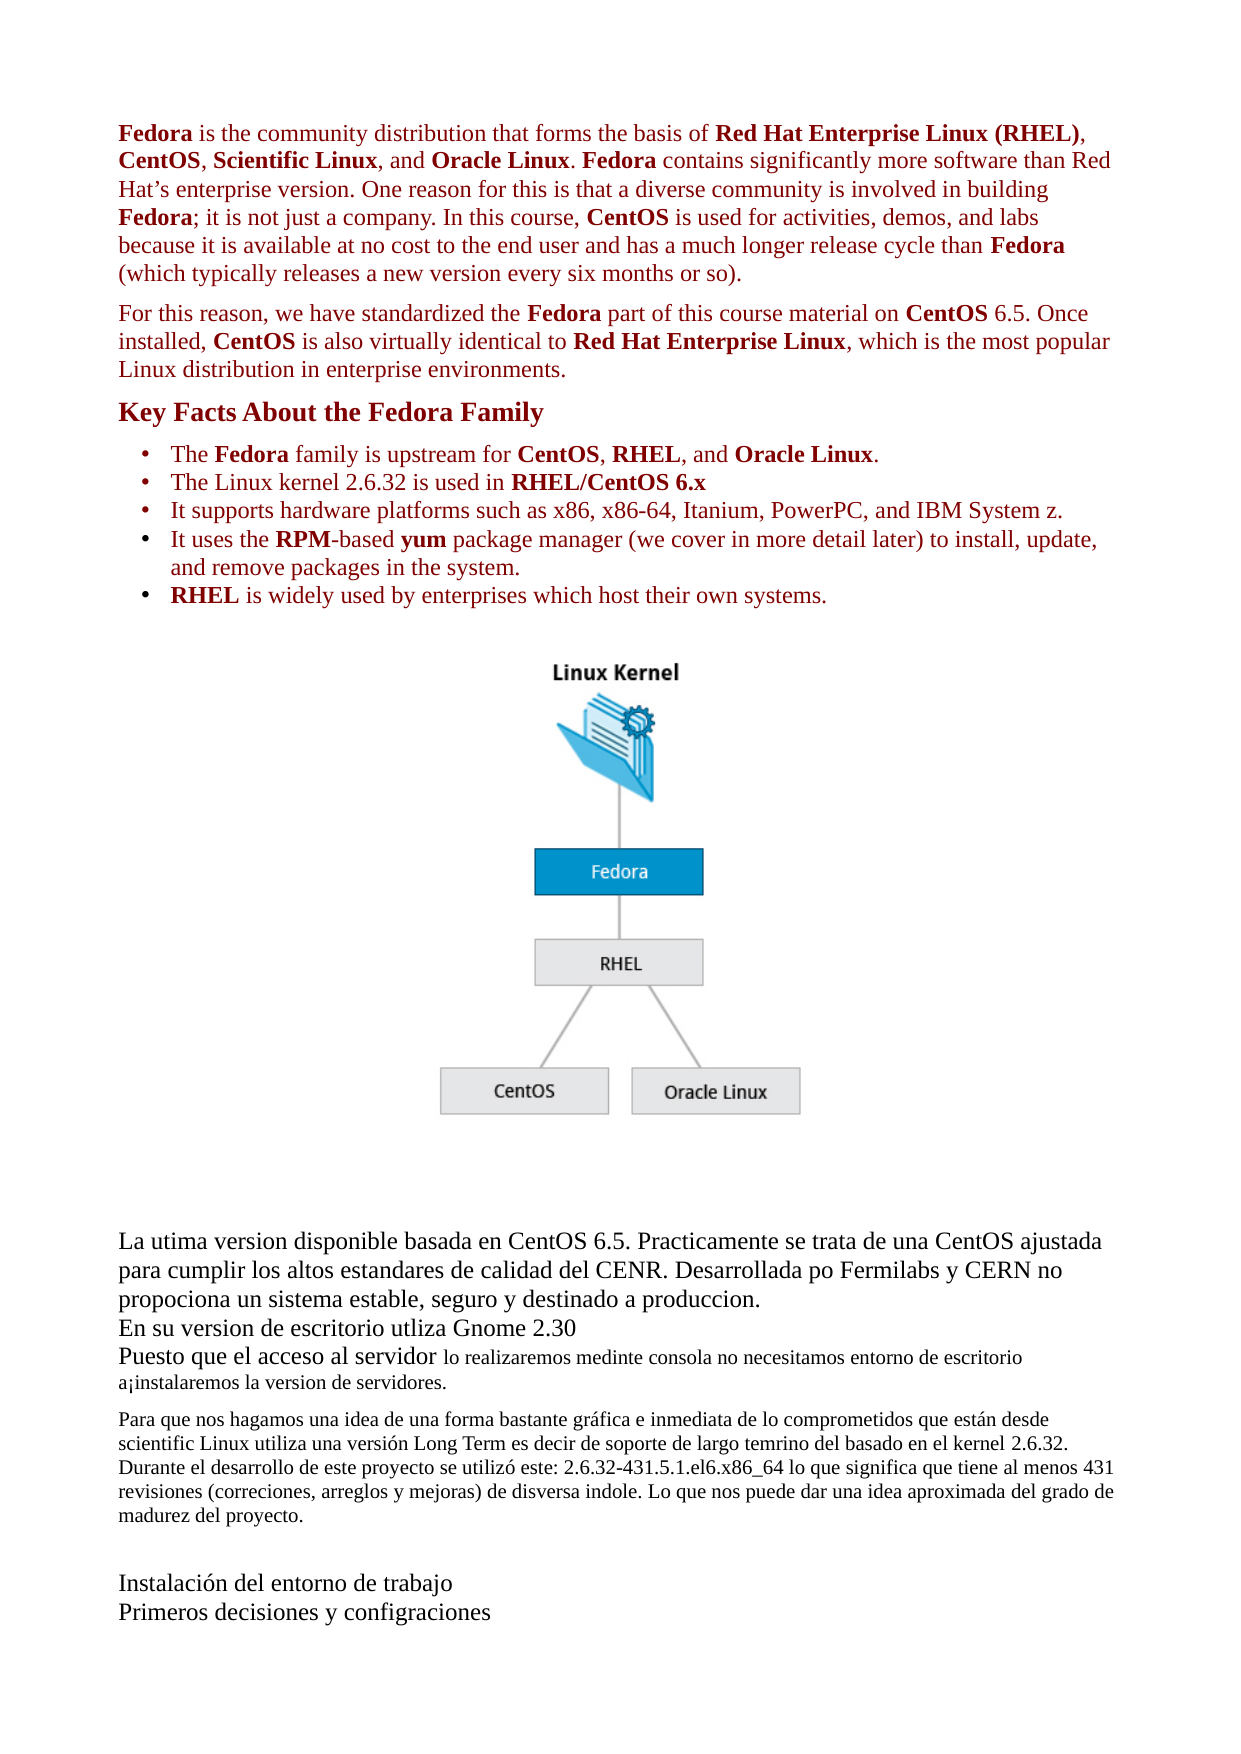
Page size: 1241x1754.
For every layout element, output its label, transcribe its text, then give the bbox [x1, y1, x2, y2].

text Fedora is the community distribution that forms the basis of Red Hat Enterprise Linux (RHEL), CentOS, Scientific Linux, and Oracle Linux. Fedora contains significantly more software than Red Hat’s enterprise version. One reason for this is that a diverse community is involved in building Fedora; it is not just a company. In this course, CentOS is used for activities, demos, and labs because it is available at no cost to the end user and has a much longer release cycle than Fedora (which typically releases a new version every six months or so). [118, 118, 1122, 286]
text La utima version disponible basada en CentOS 6.5. Practicamente se trata de una CentOS ajustada para cumplir los altos estandares de calidad del CENR. Desarrollada po Fermilabs y CERN no propociona un sistema estable, seguro y destinado a produccion. [118, 1226, 1122, 1313]
text Puesto que el acceso al servidor lo realizaremos medinte consola no necesitamos entorno de escritorio a¡instalaremos la version de servidores. [118, 1341, 1122, 1394]
text Key Facts About the Fedora Family [118, 395, 1122, 427]
picture [414, 637, 827, 1141]
list The Linux kernel 2.6.32 is used in RHEL/CentOS 6.x [170, 468, 1122, 496]
text Primeros decisiones y configraciones [118, 1597, 1122, 1626]
list It uses the RPM-based yum package manager (we cover in more detail later) to install, update, and remove packages in the system. [170, 524, 1122, 581]
text En su version de escritorio utliza Gnome 2.30 [118, 1313, 1122, 1341]
list It supports hardware platforms such as x86, x86-64, Itanium, PowerPC, and IBM System z. [170, 496, 1122, 524]
list The Fedora family is upstream for CentOS, RHEL, and Oracle Linux. [170, 440, 1122, 468]
text For this reason, we have standardized the Fedora part of this course material on CentOS 6.5. Once installed, CentOS is also virtually identical to Red Hat Enterprise Linux, which is the most popular Linux distribution in enterprise environments. [118, 299, 1122, 383]
list RHEL is widely used by enterprises which host their own systems. [170, 581, 1122, 609]
text Para que nos hagamos una idea de una forma bastante gráfica e inmediata de lo comprometidos que están desde scientific Linux utiliza una versión Long Term es decir de soporte de largo temrino del basado en el kernel 2.6.32. Durante el desarrollo de este proyecto se utilizó este: 2.6.32-431.5.1.el6.x86_64 lo que significa que tiene al menos 431 revisiones (correciones, arreglos y mejoras) de disversa indole. Lo que nos puede dar una idea aproximada del grado de madurez del proyecto. [118, 1407, 1122, 1527]
text Instalación del entorno de trabajo [118, 1568, 1122, 1597]
